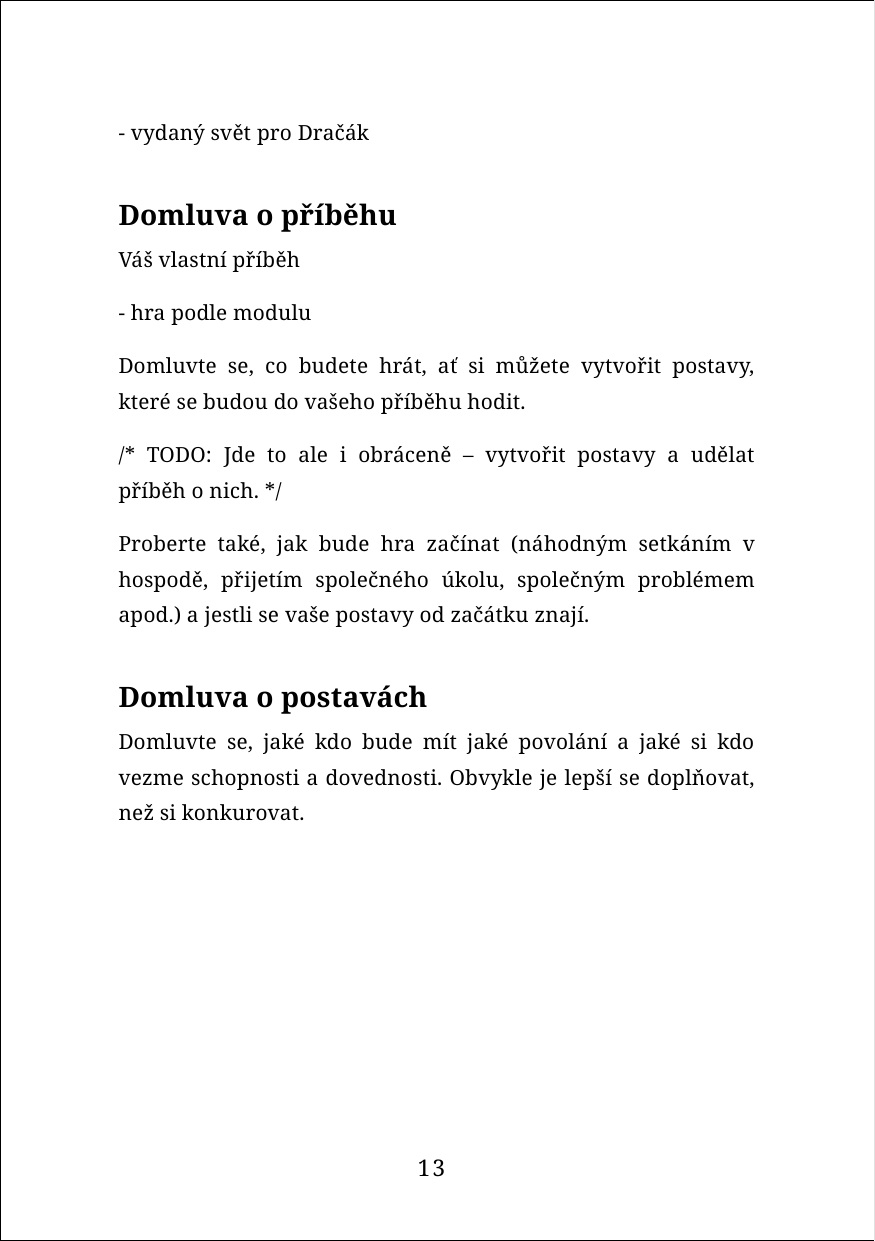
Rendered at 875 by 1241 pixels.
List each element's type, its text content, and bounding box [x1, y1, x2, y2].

subtitle Domluva o postavách [118, 677, 756, 715]
subtitle Domluva o příběhu [118, 195, 756, 233]
text Domluvte se, jaké kdo bude mít jaké povolání a jaké si kdo vezme schopnosti a dovednosti. Obvykle je lepší se doplňovat, než si konkurovat. [118, 727, 756, 827]
text - hra podle modulu [118, 298, 756, 327]
text /* TODO: Jde to ale i obráceně – vytvořit postavy a udělat příběh o nich. */ [118, 440, 756, 504]
text Proberte také, jak bude hra začínat (náhodným setkáním v hospodě, přijetím společného úkolu, společným problémem apod.) a jestli se vaše postavy od začátku znají. [118, 529, 756, 629]
text - vydaný svět pro Dračák [118, 118, 756, 147]
text Domluvte se, co budete hrát, ať si můžete vytvořit postavy, které se budou do vašeho příběhu hodit. [118, 352, 756, 416]
text Váš vlastní příběh [118, 245, 756, 274]
